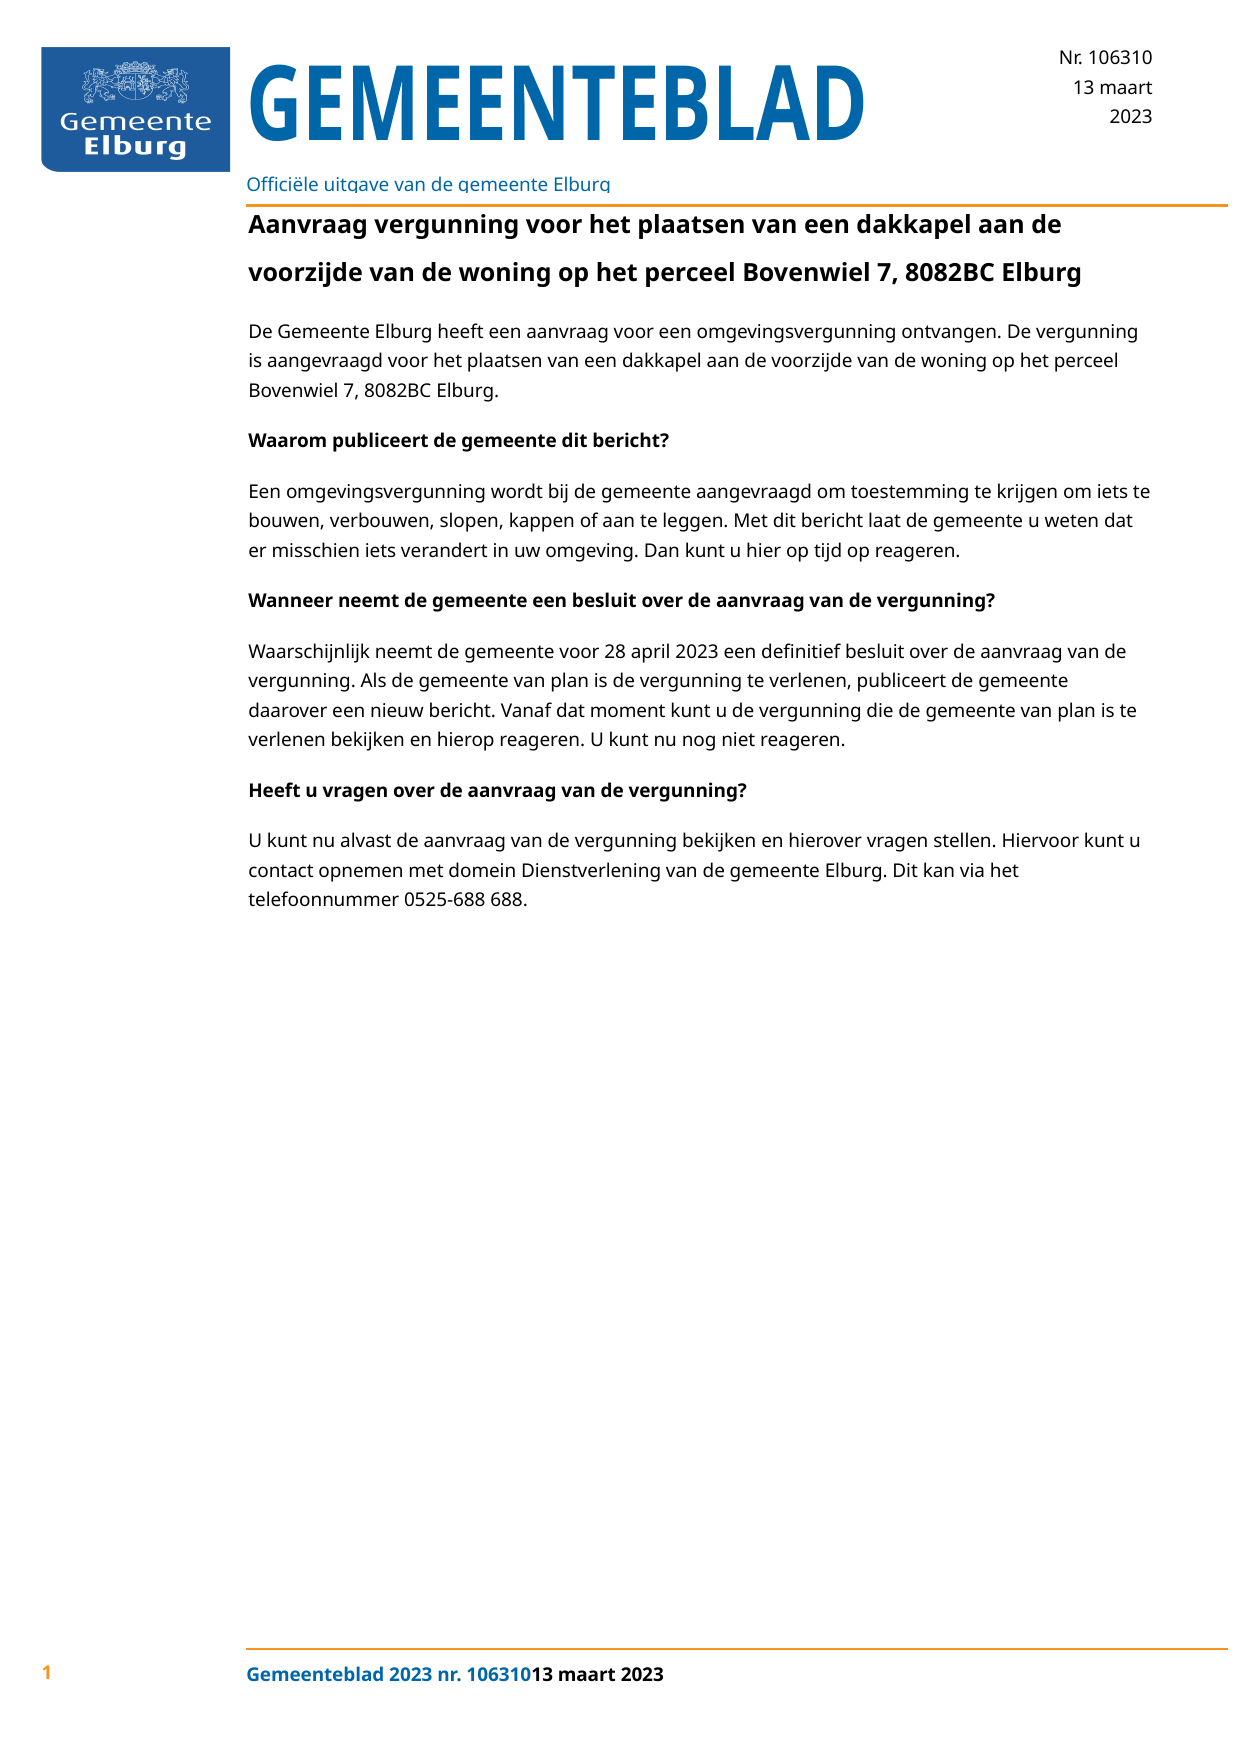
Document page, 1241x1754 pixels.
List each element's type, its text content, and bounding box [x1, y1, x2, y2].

text Waarschijnlijk neemt de gemeente voor 28 april 2023 een definitief besluit over de aanvraag van de vergunning. Als de gemeente van plan is de vergunning te verlenen, publiceert de gemeente daarover een nieuw bericht. Vanaf dat moment kunt u de vergunning die de gemeente van plan is te verlenen bekijken en hierop reageren. U kunt nu nog niet reageren. [248, 638, 1152, 752]
text Een omgevingsvergunning wordt bij de gemeente aangevraagd om toestemming te krijgen om iets te bouwen, verbouwen, slopen, kappen of aan te leggen. Met dit bericht laat de gemeente u weten dat er misschien iets verandert in uw omgeving. Dan kunt u hier op tijd op reageren. [248, 478, 1152, 563]
text Wanneer neemt de gemeente een besluit over de aanvraag van de vergunning? [248, 587, 1152, 613]
text De Gemeente Elburg heeft een aanvraag voor een omgevingsvergunning ontvangen. De vergunning is aangevraagd voor het plaatsen van een dakkapel aan de voorzijde van de woning op het perceel Bovenwiel 7, 8082BC Elburg. [248, 318, 1152, 403]
text Heeft u vragen over de aanvraag van de vergunning? [248, 777, 1152, 803]
text Waarom publiceert de gemeente dit bericht? [248, 427, 1152, 453]
picture [41, 47, 231, 172]
text U kunt nu alvast de aanvraag van de vergunning bekijken en hierover vragen stellen. Hiervoor kunt u contact opnemen met domein Dienstverlening van de gemeente Elburg. Dit kan via het telefoonnummer 0525-688 688. [248, 827, 1152, 912]
text Aanvraag vergunning voor het plaatsen van een dakkapel aan de voorzijde van de woning op het perceel Bovenwiel 7, 8082BC Elburg [248, 207, 1152, 288]
